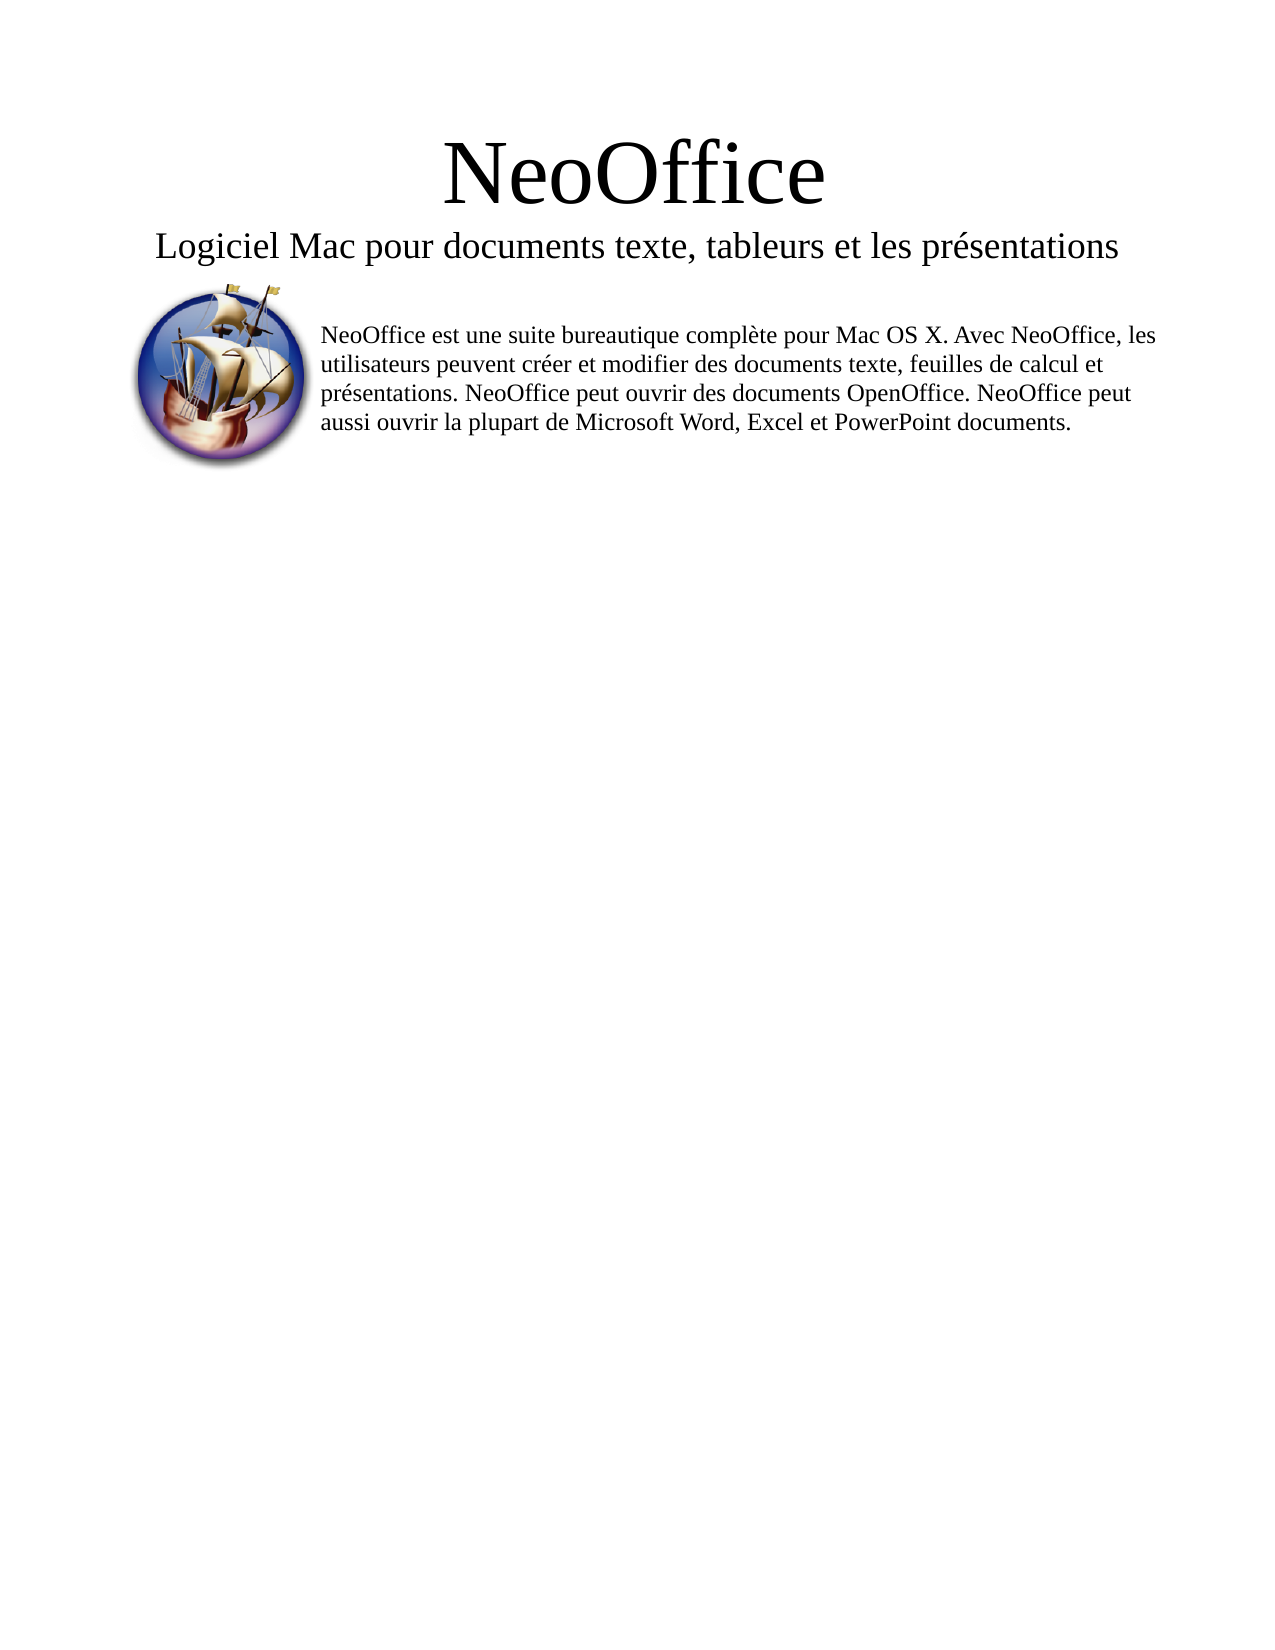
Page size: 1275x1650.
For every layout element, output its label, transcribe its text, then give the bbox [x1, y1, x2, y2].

text NeoOffice Logiciel Mac pour documents texte, tableurs et les présentations [118, 118, 1157, 267]
text NeoOffice est une suite bureautique complète pour Mac OS X. Avec NeoOffice, les utilisateurs peuvent créer et modifier des documents texte, feuilles de calcul et présentations. NeoOffice peut ouvrir des documents OpenOffice. NeoOffice peut aussi ouvrir la plupart de Microsoft Word, Excel et PowerPoint documents. [321, 320, 1157, 435]
picture [120, 276, 321, 476]
